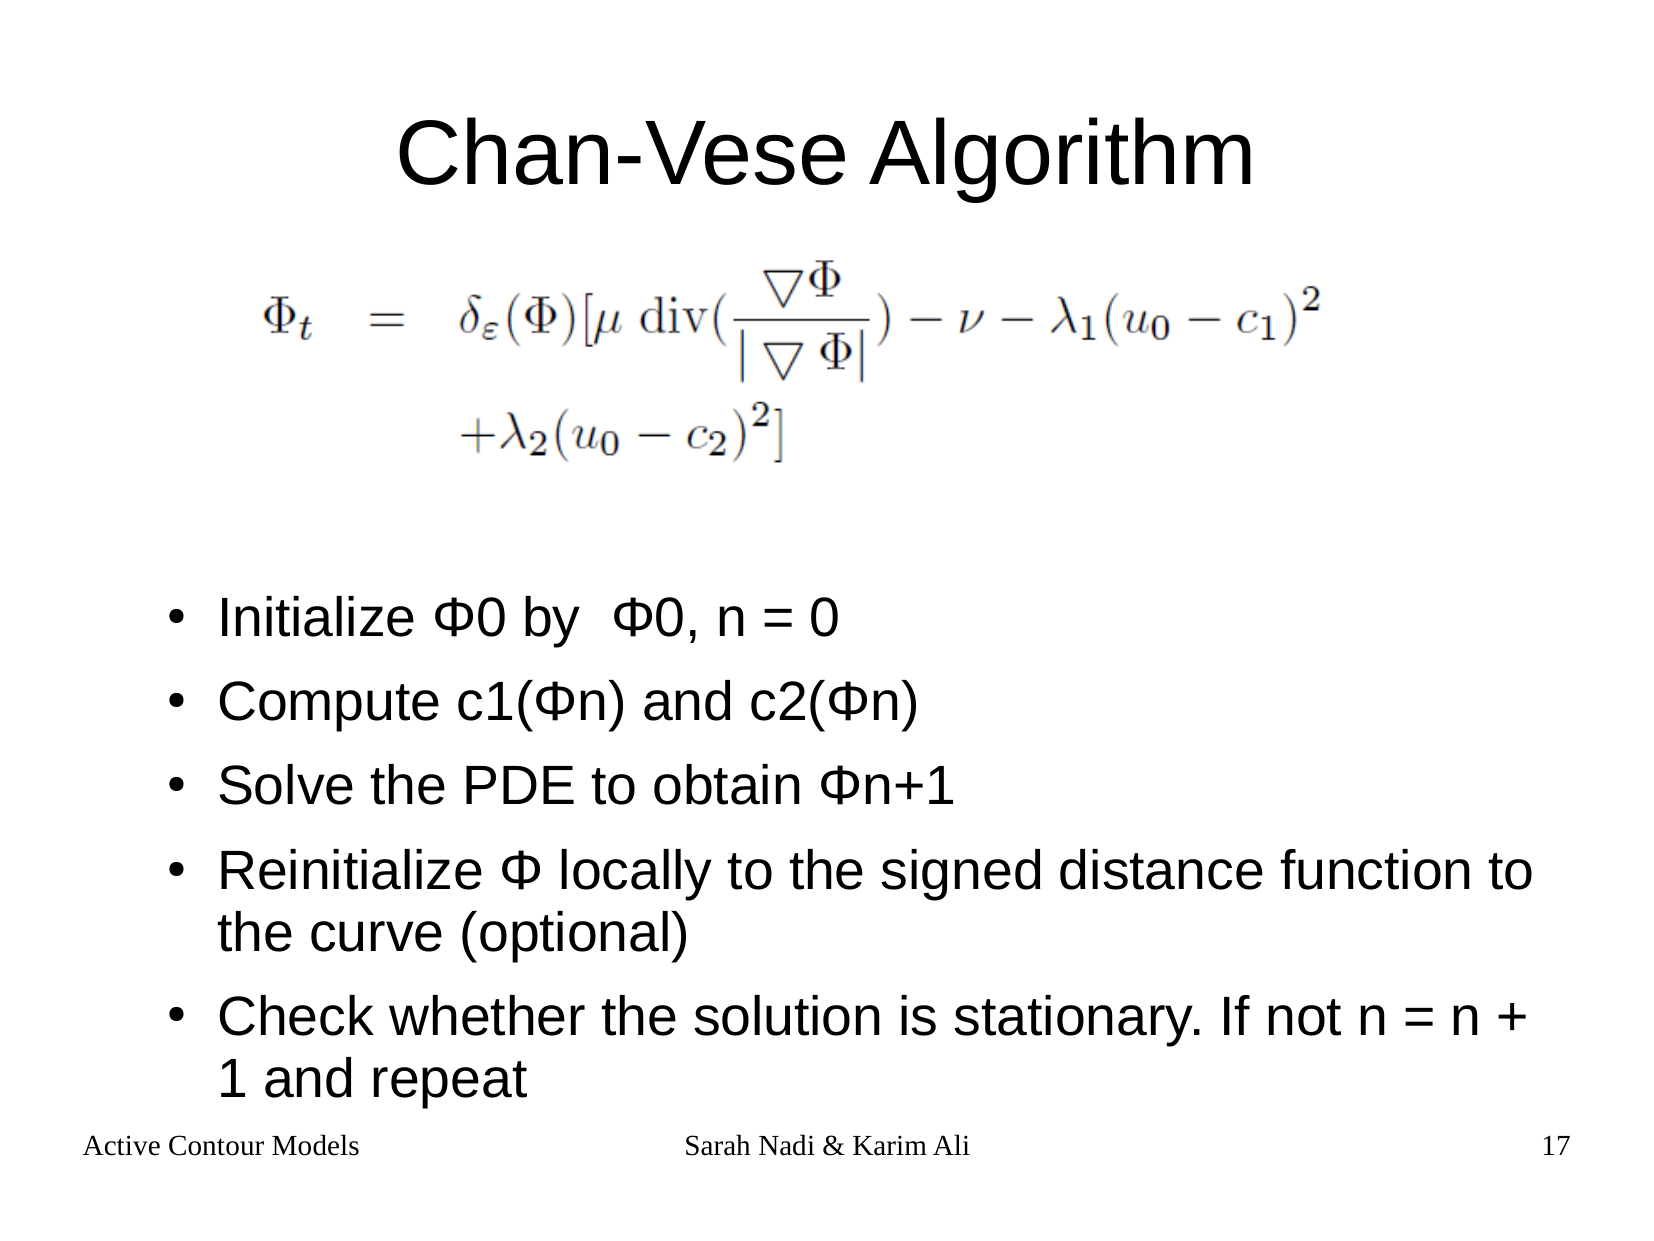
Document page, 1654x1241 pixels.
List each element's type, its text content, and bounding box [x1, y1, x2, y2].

list Initialize Φ0 by Φ0, n = 0 Compute c1(Φn) and c2(Φn) Solve the PDE to obtain Φn+1 Reinitialize Φ locally to the signed distance function to the curve (optional) Check whether the solution is stationary. If not n = n + 1 and repeat [82, 290, 1571, 1109]
picture [260, 259, 1359, 290]
title Chan-Vese Algorithm [82, 49, 1571, 257]
